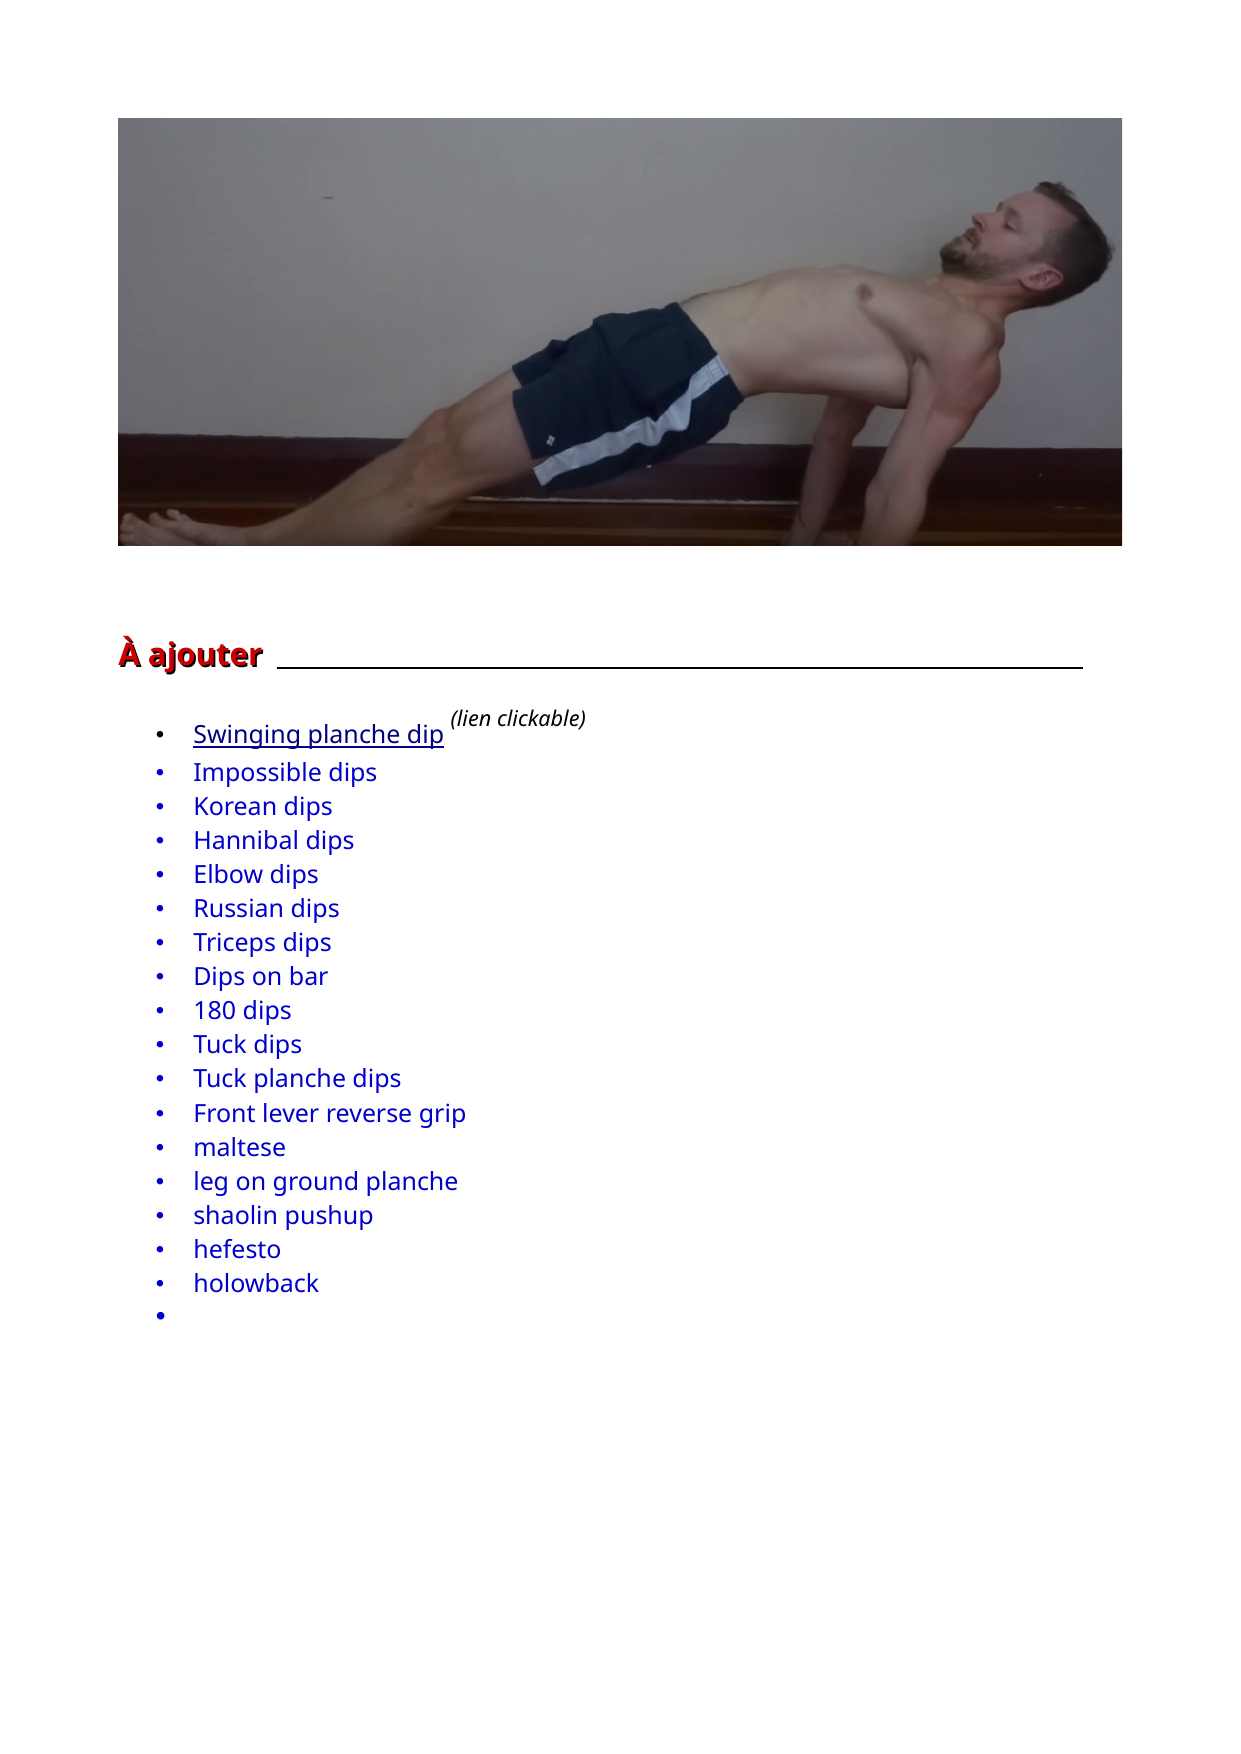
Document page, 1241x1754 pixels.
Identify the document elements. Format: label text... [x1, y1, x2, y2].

list 180 dips [156, 993, 1122, 1027]
list hefesto [156, 1231, 1122, 1266]
list Hannibal dips [156, 823, 1122, 857]
list Dips on bar [156, 959, 1122, 993]
list Korean dips [156, 789, 1122, 823]
list Elbow dips [156, 857, 1122, 891]
list shaolin pushup [156, 1197, 1122, 1231]
list Tuck dips [156, 1027, 1122, 1061]
list maltese [156, 1129, 1122, 1163]
list Impossible dips [156, 754, 1122, 789]
list Russian dips [156, 891, 1122, 925]
list Tuck planche dips [156, 1061, 1122, 1095]
list Swinging planche dip (lien clickable) [156, 703, 1122, 754]
picture [118, 118, 1123, 546]
list holowback [156, 1266, 1122, 1299]
list Front lever reverse grip [156, 1095, 1122, 1129]
list leg on ground planche [156, 1163, 1122, 1197]
text À ajouter [118, 632, 1122, 675]
list Triceps dips [156, 925, 1122, 959]
